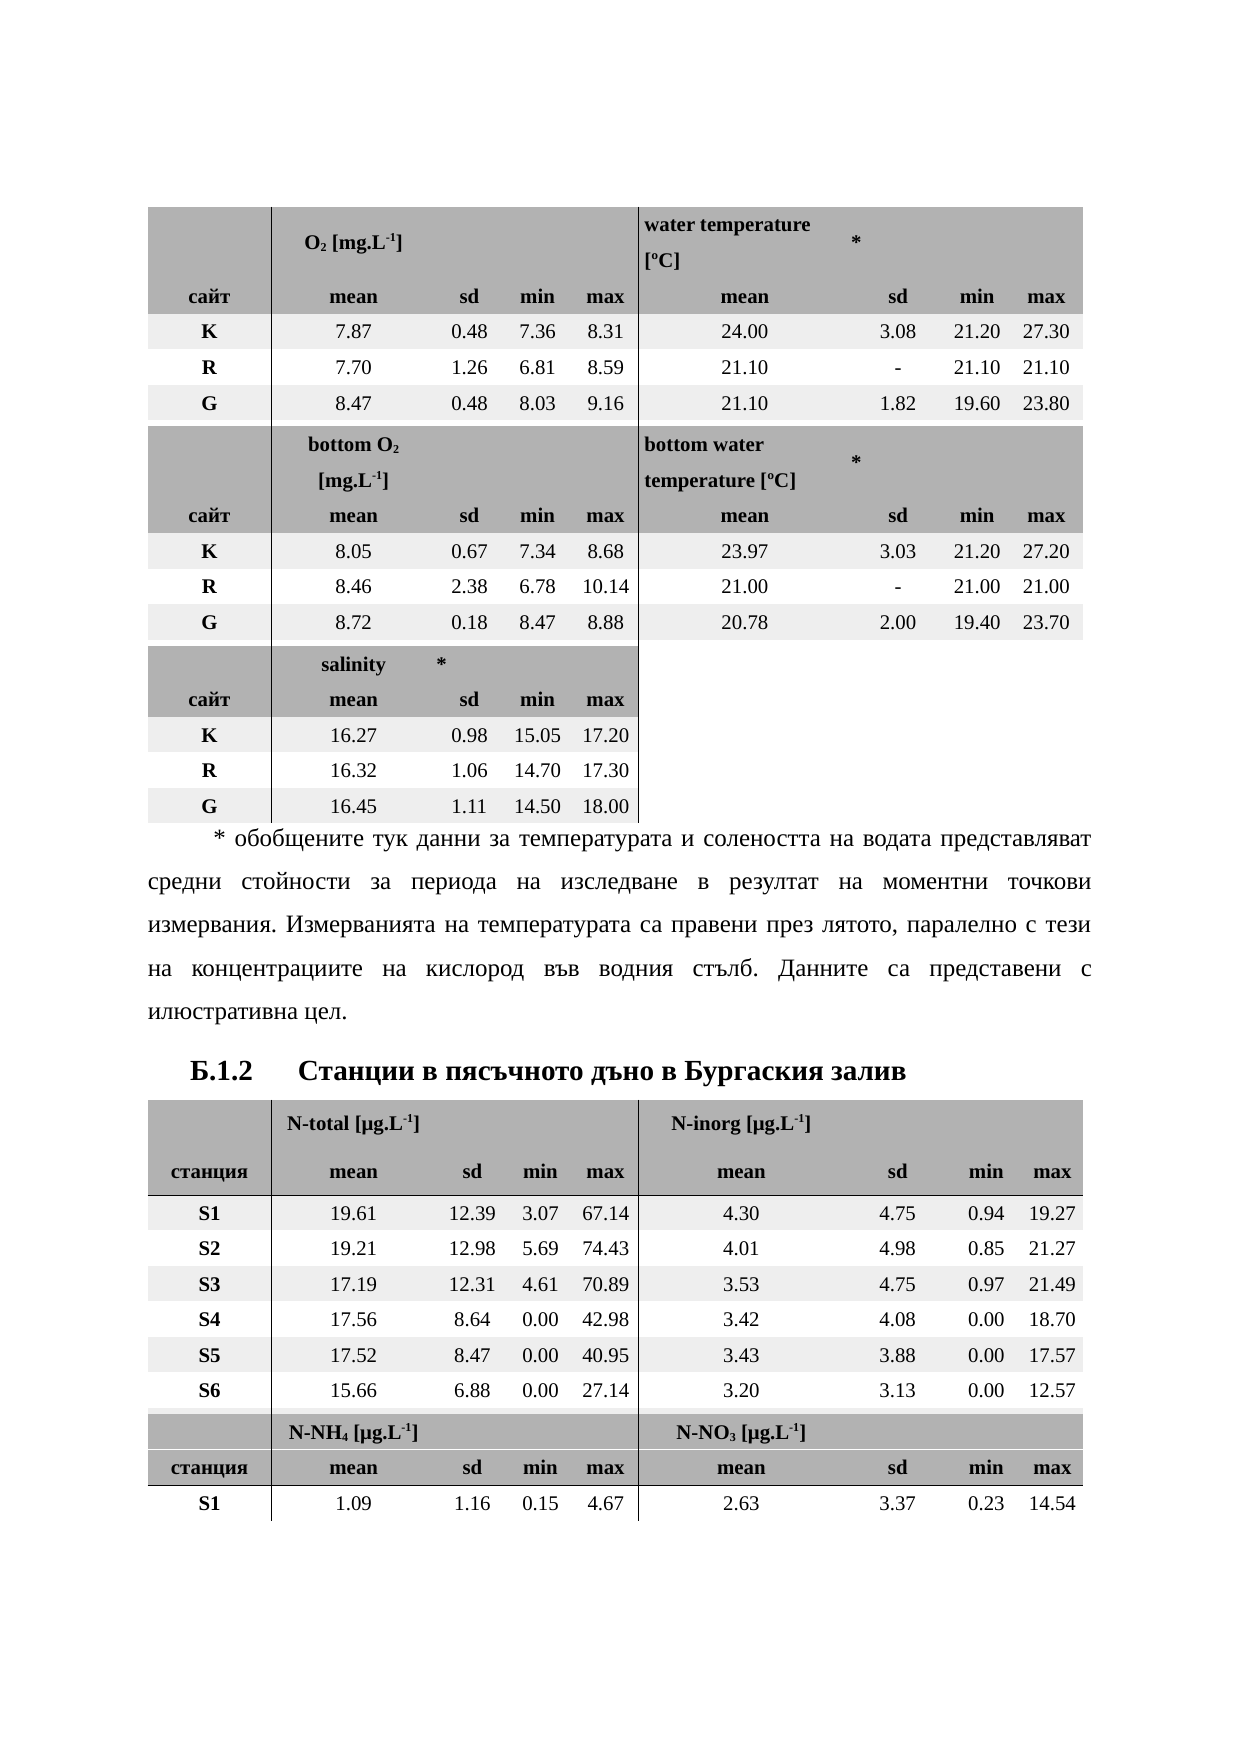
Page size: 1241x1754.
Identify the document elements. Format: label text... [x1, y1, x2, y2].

table_cell max [572, 498, 638, 533]
table_cell [945, 717, 1009, 752]
table_cell 12.39 [436, 1196, 508, 1230]
table_cell 8.31 [572, 314, 638, 349]
table_cell min [502, 681, 572, 717]
table_cell [945, 420, 1009, 426]
table_cell 3.88 [844, 1337, 951, 1372]
table_cell mean [272, 681, 436, 717]
table_cell 19.21 [272, 1230, 436, 1266]
table_cell 4.75 [844, 1196, 951, 1230]
table_cell [436, 207, 502, 278]
table_cell min [502, 278, 572, 314]
table_header N-total [μg.L-1] [272, 1100, 436, 1147]
text * обобщените тук данни за температурата и солеността на водата представляват средни стойности за периода на изследване в резултат на моментни точкови измервания. Измерванията на температурата са правени през лятото, паралелно с тези на концентрациите на кислород във водния стълб. Данните са представени с илюстративна цел. [148, 823, 1093, 1024]
table_cell 18.00 [572, 788, 638, 823]
table_cell [508, 1408, 572, 1414]
table_cell 1.16 [436, 1486, 508, 1521]
table_cell G [148, 788, 271, 823]
table_cell 21.27 [1021, 1230, 1083, 1266]
table_cell - [851, 349, 945, 385]
table_cell 21.10 [639, 349, 851, 385]
table_cell 12.57 [1021, 1373, 1083, 1408]
table_cell [951, 1408, 1021, 1414]
table_cell mean [272, 278, 436, 314]
table_cell 8.64 [436, 1301, 508, 1337]
table_cell сайт [148, 498, 271, 533]
table_cell [639, 681, 851, 717]
table_cell [945, 207, 1009, 278]
table_cell max [572, 681, 638, 717]
table_cell 5.69 [508, 1230, 572, 1266]
table_cell [1009, 207, 1083, 278]
table_cell S1 [148, 1196, 271, 1230]
table_cell [1009, 717, 1083, 752]
subtitle Станции в пясъчното дъно в Бургаския залив [260, 1053, 1093, 1087]
table_cell 27.30 [1009, 314, 1083, 349]
table_cell [508, 1414, 572, 1449]
table_cell sd [436, 1450, 508, 1485]
table_cell S2 [148, 1230, 271, 1266]
table_cell salinity [272, 646, 436, 681]
table_cell max [572, 1147, 638, 1195]
table_cell [502, 420, 572, 426]
table_cell [639, 752, 851, 788]
table_cell 21.10 [1009, 349, 1083, 385]
table_cell R [148, 752, 271, 788]
table_cell 8.68 [572, 533, 638, 569]
table_cell 4.08 [844, 1301, 951, 1337]
table_cell 8.47 [272, 385, 436, 420]
table_cell [1009, 681, 1083, 717]
table_header [1021, 1100, 1083, 1147]
table_cell [1021, 1414, 1083, 1449]
table_cell max [572, 278, 638, 314]
table_cell 1.09 [272, 1486, 436, 1521]
table_cell min [951, 1450, 1021, 1485]
table_cell 17.19 [272, 1266, 436, 1301]
table_cell 42.98 [572, 1301, 638, 1337]
table_cell [148, 420, 271, 426]
table_cell [945, 640, 1009, 646]
table_cell [1009, 752, 1083, 788]
table_cell 23.80 [1009, 385, 1083, 420]
table_cell [951, 1414, 1021, 1449]
table_cell 3.08 [851, 314, 945, 349]
table_cell bottom O2 [mg.L-1] [272, 426, 436, 498]
table_cell 1.26 [436, 349, 502, 385]
table_cell [148, 207, 271, 278]
table_cell [572, 426, 638, 498]
table_cell S3 [148, 1266, 271, 1301]
table_cell K [148, 533, 271, 569]
table_cell 21.00 [639, 569, 851, 604]
table_cell min [945, 498, 1009, 533]
table_cell 6.88 [436, 1373, 508, 1408]
table_cell 17.20 [572, 717, 638, 752]
table_cell mean [272, 498, 436, 533]
table_cell [851, 788, 945, 823]
table_cell sd [844, 1450, 951, 1485]
table_header [436, 1100, 508, 1147]
table_cell 9.16 [572, 385, 638, 420]
table_cell 20.78 [639, 604, 851, 640]
table_cell mean [639, 498, 851, 533]
table_cell mean [639, 1450, 844, 1485]
table_cell [1009, 420, 1083, 426]
table_cell [851, 681, 945, 717]
table_cell 0.48 [436, 385, 502, 420]
table_cell 0.00 [951, 1337, 1021, 1372]
table_cell max [572, 1450, 638, 1485]
table_cell S4 [148, 1301, 271, 1337]
table_cell [639, 1408, 844, 1414]
table_cell [148, 426, 271, 498]
table_cell 21.10 [945, 349, 1009, 385]
table_cell 8.47 [436, 1337, 508, 1372]
table_cell 3.13 [844, 1373, 951, 1408]
table_cell 4.30 [639, 1196, 844, 1230]
table_cell [851, 646, 945, 681]
table_cell [148, 646, 271, 681]
table_cell 1.11 [436, 788, 502, 823]
table_cell S5 [148, 1337, 271, 1372]
table_cell 3.03 [851, 533, 945, 569]
table_cell [436, 1408, 508, 1414]
table_cell 19.61 [272, 1196, 436, 1230]
table_cell 19.40 [945, 604, 1009, 640]
table_cell [436, 420, 502, 426]
table_cell [148, 1414, 271, 1449]
table_cell 8.88 [572, 604, 638, 640]
table_cell [572, 420, 638, 426]
table_cell 17.56 [272, 1301, 436, 1337]
table_cell 16.32 [272, 752, 436, 788]
table_cell 0.18 [436, 604, 502, 640]
table_cell min [502, 498, 572, 533]
table_cell 0.98 [436, 717, 502, 752]
table_cell [1009, 788, 1083, 823]
table_cell 23.70 [1009, 604, 1083, 640]
table_cell [945, 426, 1009, 498]
table_cell * [436, 646, 502, 681]
table_cell 3.53 [639, 1266, 844, 1301]
table_cell 70.89 [572, 1266, 638, 1301]
table_cell sd [851, 498, 945, 533]
table_cell 0.00 [508, 1373, 572, 1408]
table_cell [436, 1414, 508, 1449]
table_cell 3.20 [639, 1373, 844, 1408]
table_cell станция [148, 1147, 271, 1195]
table_cell N-NH4 [μg.L-1] [272, 1414, 436, 1449]
table_cell 21.49 [1021, 1266, 1083, 1301]
table_cell [945, 681, 1009, 717]
table_cell 17.52 [272, 1337, 436, 1372]
table_cell сайт [148, 681, 271, 717]
table_cell 15.66 [272, 1373, 436, 1408]
table_cell [572, 207, 638, 278]
table_cell [272, 420, 436, 426]
table_cell mean [272, 1147, 436, 1195]
table_cell 19.27 [1021, 1196, 1083, 1230]
table_cell K [148, 314, 271, 349]
table_cell max [1009, 498, 1083, 533]
table_cell 4.61 [508, 1266, 572, 1301]
table_cell [1009, 640, 1083, 646]
table_cell 8.46 [272, 569, 436, 604]
table_cell [1009, 646, 1083, 681]
table_cell 8.59 [572, 349, 638, 385]
table_cell sd [844, 1147, 951, 1195]
table_cell [272, 640, 436, 646]
table_cell sd [436, 681, 502, 717]
table_cell 2.63 [639, 1486, 844, 1521]
table_cell 7.34 [502, 533, 572, 569]
table_cell [502, 207, 572, 278]
table_cell min [508, 1147, 572, 1195]
table_cell 21.20 [945, 314, 1009, 349]
table_cell 0.48 [436, 314, 502, 349]
table_cell K [148, 717, 271, 752]
table_cell 67.14 [572, 1196, 638, 1230]
table_cell mean [639, 1147, 844, 1195]
table_cell 1.06 [436, 752, 502, 788]
table_cell [851, 752, 945, 788]
table_cell 16.27 [272, 717, 436, 752]
table_cell water temperature [ºC] [639, 207, 851, 278]
table_cell S1 [148, 1486, 271, 1521]
table_cell O2 [mg.L-1] [272, 207, 436, 278]
table_cell [572, 646, 638, 681]
table_cell 23.97 [639, 533, 851, 569]
table_cell 27.20 [1009, 533, 1083, 569]
table_cell 0.23 [951, 1486, 1021, 1521]
table_cell [1009, 426, 1083, 498]
table_cell 1.82 [851, 385, 945, 420]
table_cell 7.70 [272, 349, 436, 385]
table_cell 8.72 [272, 604, 436, 640]
table_cell [844, 1414, 951, 1449]
table_cell 4.75 [844, 1266, 951, 1301]
table_cell [502, 646, 572, 681]
table_cell max [1009, 278, 1083, 314]
table_cell 0.15 [508, 1486, 572, 1521]
table_cell 0.85 [951, 1230, 1021, 1266]
table_cell S6 [148, 1373, 271, 1408]
table_cell 0.00 [951, 1373, 1021, 1408]
table_cell 17.57 [1021, 1337, 1083, 1372]
table_cell [844, 1408, 951, 1414]
table_cell 0.97 [951, 1266, 1021, 1301]
table_cell 21.10 [639, 385, 851, 420]
table_cell 7.36 [502, 314, 572, 349]
table_cell 4.01 [639, 1230, 844, 1266]
table_cell 0.94 [951, 1196, 1021, 1230]
table_cell min [508, 1450, 572, 1485]
table_cell [572, 1408, 638, 1414]
table_cell [639, 788, 851, 823]
table_cell 74.43 [572, 1230, 638, 1266]
table_cell sd [436, 1147, 508, 1195]
table_cell mean [272, 1450, 436, 1485]
table_cell 8.47 [502, 604, 572, 640]
table_cell [639, 640, 851, 646]
table_cell 10.14 [572, 569, 638, 604]
table_cell 2.00 [851, 604, 945, 640]
table_cell 14.50 [502, 788, 572, 823]
table_cell 3.42 [639, 1301, 844, 1337]
table_cell 21.00 [945, 569, 1009, 604]
table_cell bottom water temperature [ºC] [639, 426, 851, 498]
table_cell [851, 420, 945, 426]
table_cell [851, 640, 945, 646]
table_cell 18.70 [1021, 1301, 1083, 1337]
table_cell 6.81 [502, 349, 572, 385]
table_cell [502, 426, 572, 498]
table_cell 14.54 [1021, 1486, 1083, 1521]
table_header N-inorg [μg.L-1] [639, 1100, 844, 1147]
table_cell 8.03 [502, 385, 572, 420]
table_header [148, 1100, 271, 1147]
table_cell 19.60 [945, 385, 1009, 420]
table_header [844, 1100, 951, 1147]
table_cell [502, 640, 572, 646]
table_header [951, 1100, 1021, 1147]
table_cell 15.05 [502, 717, 572, 752]
table_cell 3.43 [639, 1337, 844, 1372]
table_cell G [148, 385, 271, 420]
table_cell min [945, 278, 1009, 314]
table_cell [851, 717, 945, 752]
table_cell 3.07 [508, 1196, 572, 1230]
table_cell sd [436, 278, 502, 314]
table_cell станция [148, 1450, 271, 1485]
table_cell [436, 426, 502, 498]
table_cell sd [851, 278, 945, 314]
table_cell N-NO3 [μg.L-1] [639, 1414, 844, 1449]
table_cell [272, 1408, 436, 1414]
table_cell [572, 640, 638, 646]
table_cell min [951, 1147, 1021, 1195]
table_cell 3.37 [844, 1486, 951, 1521]
table_cell 21.20 [945, 533, 1009, 569]
table_cell [1021, 1408, 1083, 1414]
table_cell [639, 420, 851, 426]
table_cell [945, 752, 1009, 788]
table_cell mean [639, 278, 851, 314]
table_cell 2.38 [436, 569, 502, 604]
table_cell * [851, 426, 945, 498]
table_header [508, 1100, 572, 1147]
table_cell 0.00 [951, 1301, 1021, 1337]
table_cell [148, 640, 271, 646]
table_cell 0.00 [508, 1337, 572, 1372]
table_cell G [148, 604, 271, 640]
table_cell 6.78 [502, 569, 572, 604]
table_cell 7.87 [272, 314, 436, 349]
table_cell R [148, 349, 271, 385]
table_cell 27.14 [572, 1373, 638, 1408]
table_cell 24.00 [639, 314, 851, 349]
table_cell R [148, 569, 271, 604]
table_cell sd [436, 498, 502, 533]
table_cell max [1021, 1147, 1083, 1195]
table_cell 12.31 [436, 1266, 508, 1301]
table_cell [572, 1414, 638, 1449]
table_cell 0.67 [436, 533, 502, 569]
table_cell [639, 646, 851, 681]
table_cell 4.67 [572, 1486, 638, 1521]
table_cell сайт [148, 278, 271, 314]
table_cell - [851, 569, 945, 604]
table_cell [639, 717, 851, 752]
table_cell 21.00 [1009, 569, 1083, 604]
table_cell 12.98 [436, 1230, 508, 1266]
table_cell [945, 788, 1009, 823]
table_header [572, 1100, 638, 1147]
table_cell [945, 646, 1009, 681]
table_cell [148, 1408, 271, 1414]
table_cell [436, 640, 502, 646]
table_cell 4.98 [844, 1230, 951, 1266]
table_cell 40.95 [572, 1337, 638, 1372]
table_cell 0.00 [508, 1301, 572, 1337]
table_cell 14.70 [502, 752, 572, 788]
table_cell max [1021, 1450, 1083, 1485]
table_cell * [851, 207, 945, 278]
table_cell 16.45 [272, 788, 436, 823]
table_cell 8.05 [272, 533, 436, 569]
table_cell 17.30 [572, 752, 638, 788]
